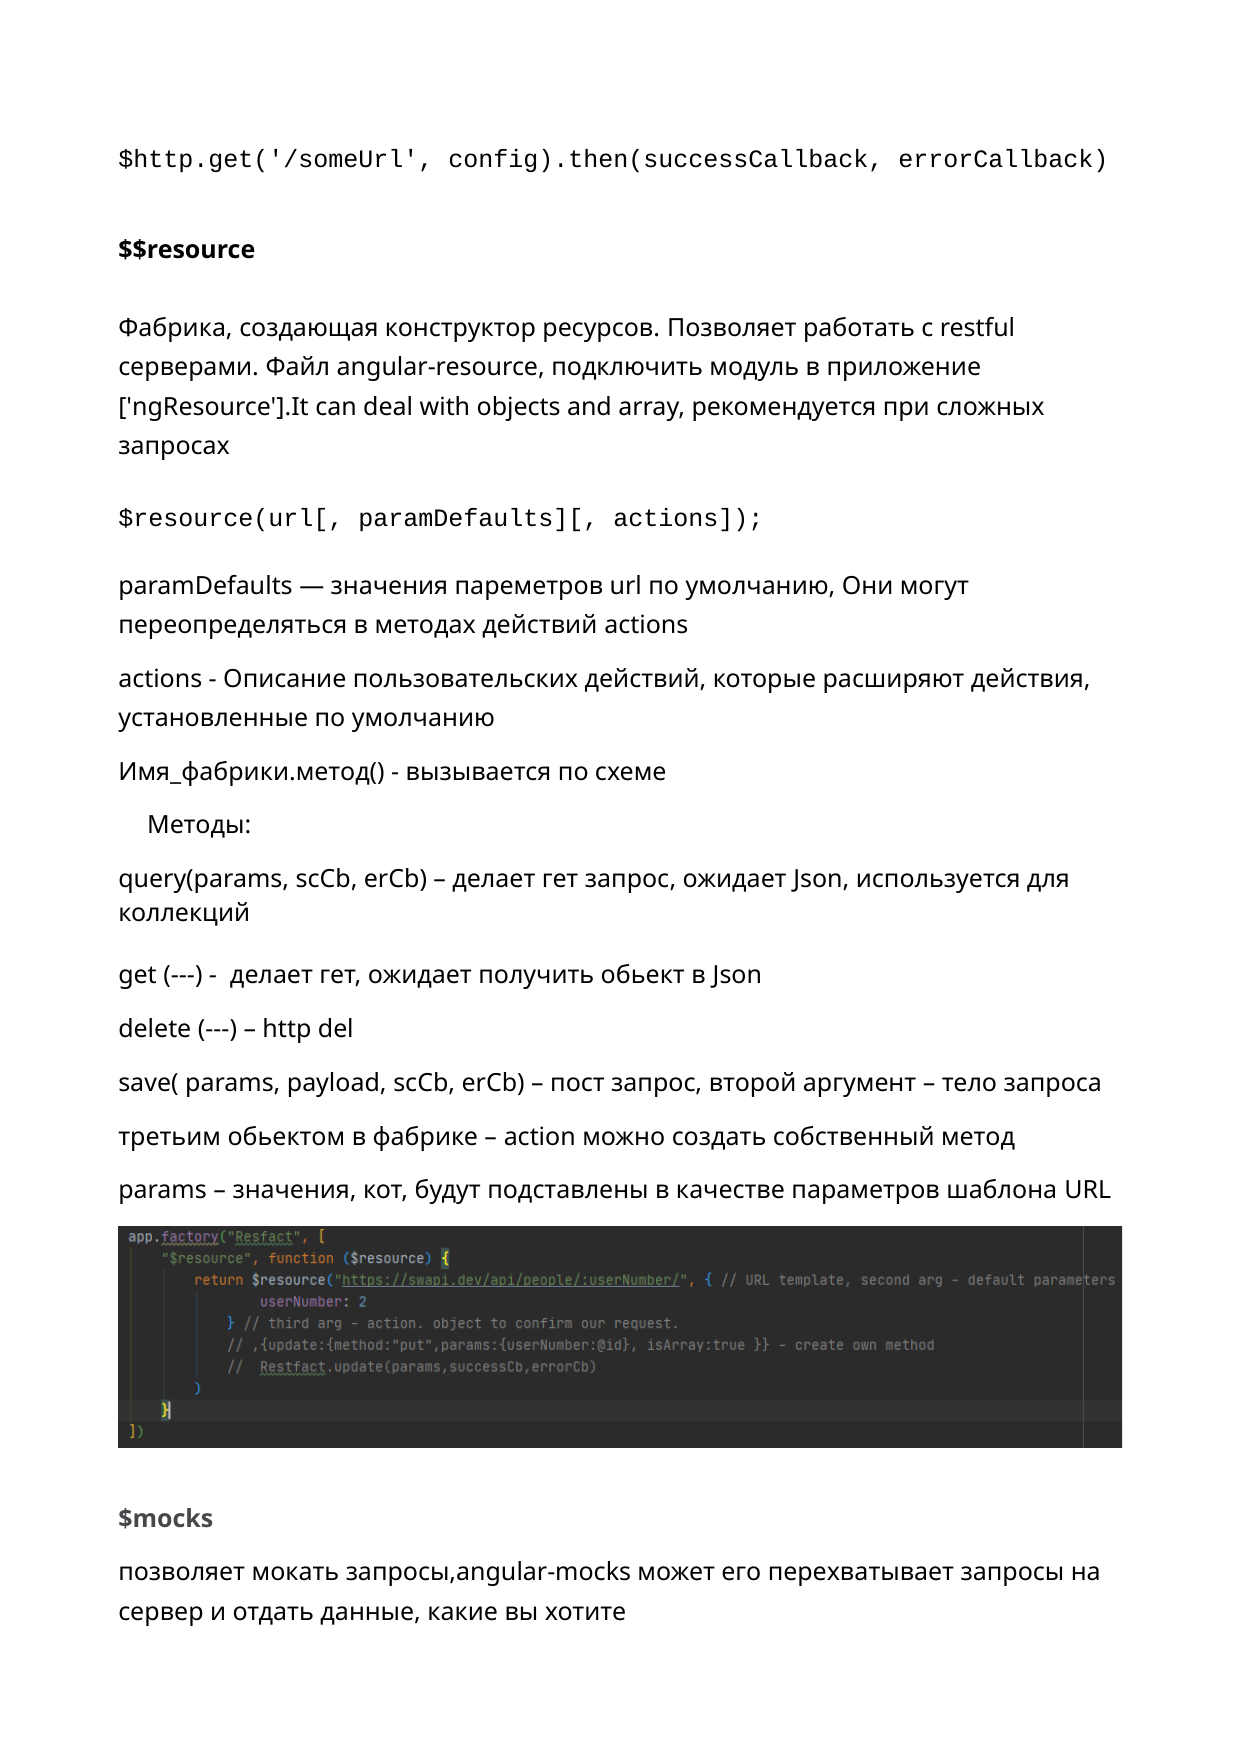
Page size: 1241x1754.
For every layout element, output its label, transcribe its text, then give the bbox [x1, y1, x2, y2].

text Фабрика, создающая конструктор ресурсов. Позволяет работать с restful серверами. Файл angular-resource, подключить модуль в приложение ['ngResource'].It can deal with objects and array, рекомендуется при сложных запросах [118, 310, 1122, 461]
text третьим обьектом в фабрике – action можно создать собственный метод [118, 1118, 1122, 1152]
text $$resource [118, 231, 1122, 266]
text query(params, scCb, erCb) – делает гет запрос, ожидает Json, используется для коллекций [118, 861, 1122, 929]
text $mocks [118, 1500, 1122, 1534]
picture [118, 1226, 1123, 1448]
text actions - Описание пользовательских действий, которые расширяют действия, установленные по умолчанию [118, 660, 1122, 733]
text save( params, payload, scCb, erCb) – пост запрос, второй аргумент – тело запроса [118, 1065, 1122, 1099]
text delete (---) – http del [118, 1011, 1122, 1045]
text get (---) - делает гет, ожидает получить обьект в Json [118, 957, 1122, 991]
text paramDefaults — значения пареметров url по умолчанию, Они могут переопределяться в методах действий actions [118, 567, 1122, 641]
text позволяет мокать запросы,angular-mocks может его перехватывает запросы на сервер и отдать данные, какие вы хотите [118, 1554, 1122, 1627]
text $http.get('/someUrl', config).then(successCallback, errorCallback) [118, 146, 1122, 175]
text Методы: [118, 807, 1122, 841]
text Имя_фабрики.метод() - вызывается по схеме [118, 753, 1122, 787]
text params – значения, кот, будут подставлены в качестве параметров шаблона URL [118, 1172, 1122, 1206]
text $resource(url[, paramDefaults][, actions]); [118, 506, 1122, 534]
